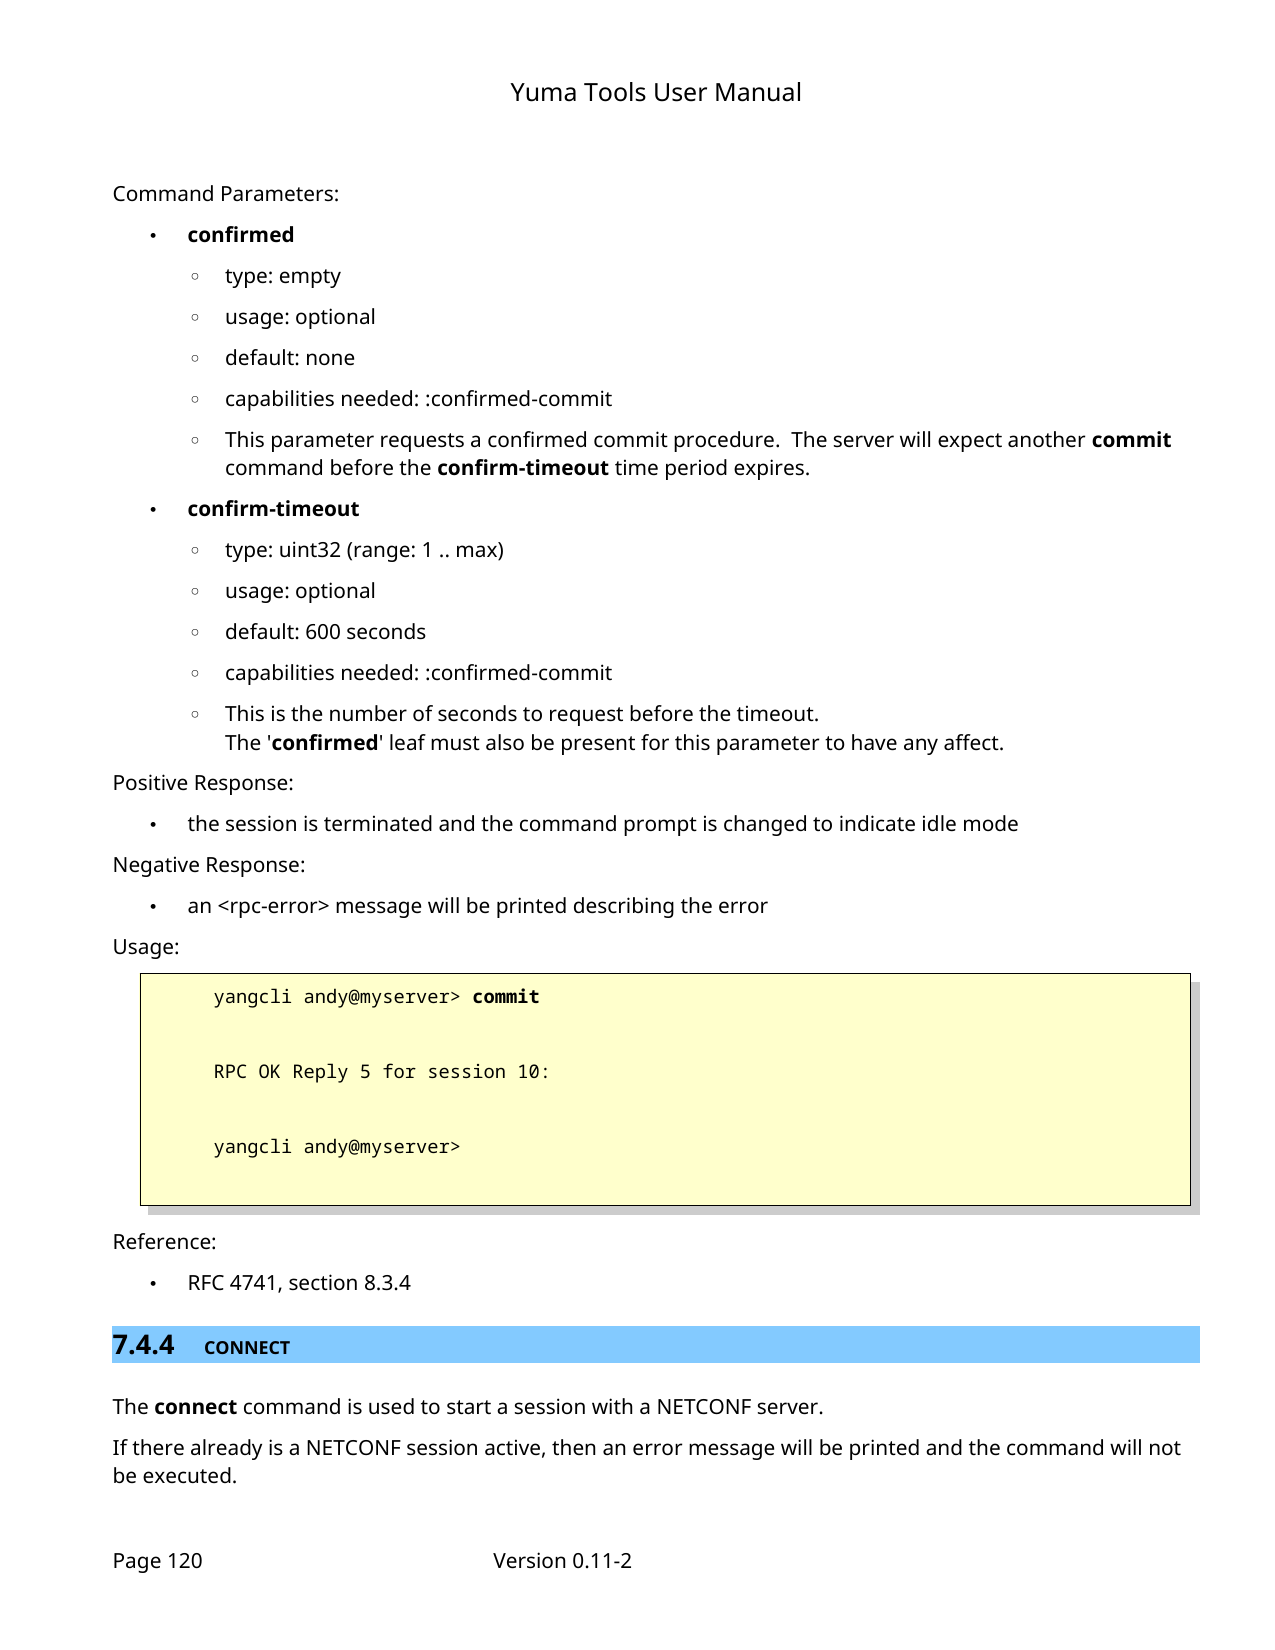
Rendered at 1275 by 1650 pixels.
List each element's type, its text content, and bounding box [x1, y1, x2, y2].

subtitle connect [112, 1326, 1200, 1363]
text Command Parameters: [112, 179, 1200, 208]
list RFC 4741, section 8.3.4 [150, 1268, 1200, 1297]
list type: empty [187, 261, 1200, 290]
text Negative Response: [112, 850, 1200, 879]
text If there already is a NETCONF session active, then an error message will be printed and the command will not be executed. [112, 1433, 1200, 1489]
text RPC OK Reply 5 for session 10: [141, 1048, 1190, 1084]
list usage: optional [187, 576, 1200, 605]
list confirm-timeout [150, 494, 1200, 523]
text Reference: [112, 1227, 1200, 1256]
list usage: optional [187, 302, 1200, 331]
list default: 600 seconds [187, 617, 1200, 646]
list an <rpc-error> message will be printed describing the error [150, 891, 1200, 920]
text Usage: [112, 932, 1200, 961]
text yangcli andy@myserver> [141, 1123, 1190, 1159]
text yangcli andy@myserver> commit [141, 974, 1190, 1009]
list This is the number of seconds to request before the timeout. The 'confirmed' leaf must also be present for this parameter to have any affect. [187, 699, 1200, 756]
list the session is terminated and the command prompt is changed to indicate idle mode [150, 809, 1200, 838]
list type: uint32 (range: 1 .. max) [187, 535, 1200, 564]
list default: none [187, 343, 1200, 372]
list confirmed [150, 220, 1200, 249]
list This parameter requests a confirmed commit procedure. The server will expect another commit command before the confirm-timeout time period expires. [187, 425, 1200, 482]
text Positive Response: [112, 768, 1200, 797]
list capabilities needed: :confirmed-commit [187, 658, 1200, 687]
text The connect command is used to start a session with a NETCONF server. [112, 1392, 1200, 1420]
list capabilities needed: :confirmed-commit [187, 384, 1200, 413]
